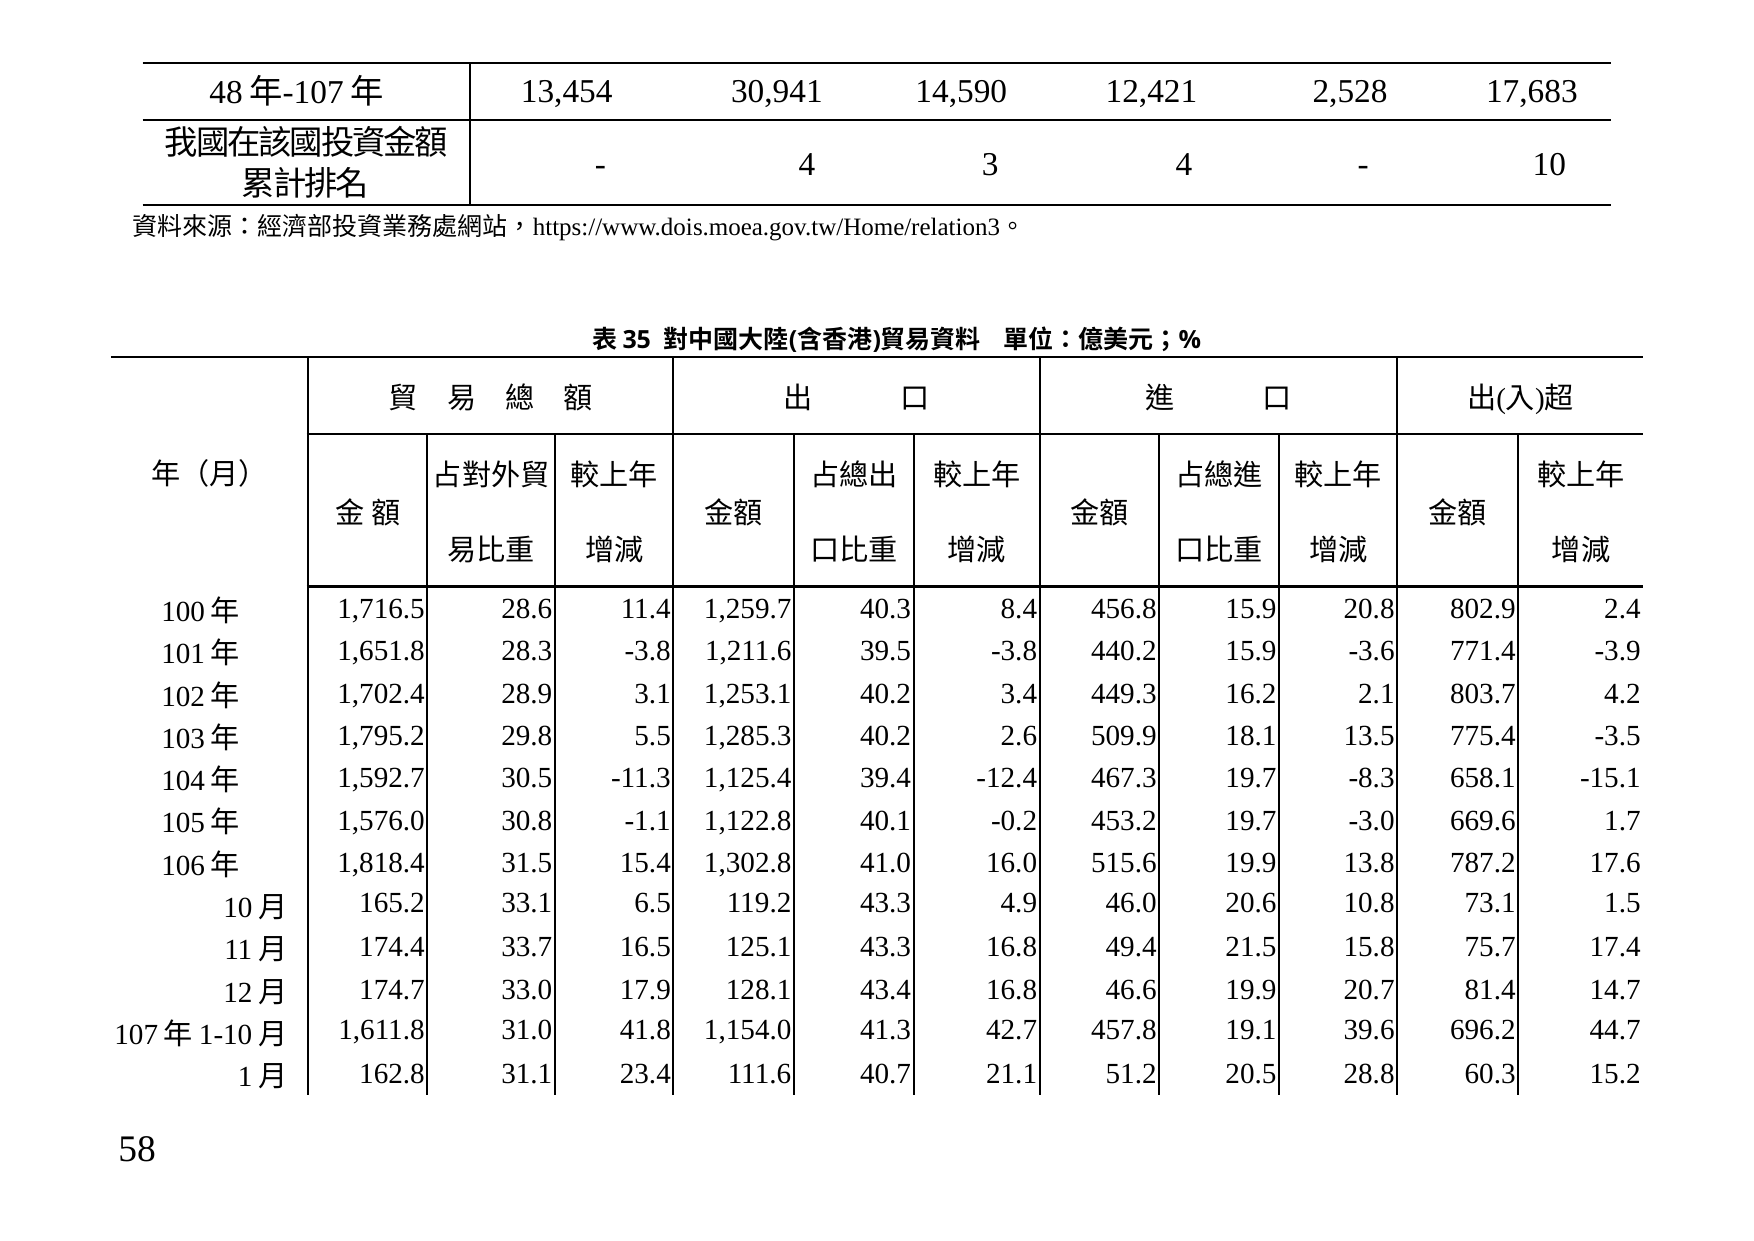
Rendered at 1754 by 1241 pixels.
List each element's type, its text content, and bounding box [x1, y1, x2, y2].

table_cell 40.3 [795, 588, 913, 630]
table_cell 21.1 [915, 1053, 1039, 1095]
table_cell 1,253.1 [674, 672, 793, 714]
table_cell 10月 [111, 884, 307, 926]
table_cell 696.2 [1398, 1010, 1517, 1053]
table_cell 15.2 [1519, 1053, 1643, 1095]
table_cell 金額 [1398, 435, 1517, 585]
table_cell 29.8 [428, 714, 554, 757]
table_cell 17.4 [1519, 926, 1643, 968]
table_cell 28.8 [1280, 1053, 1396, 1095]
table_header 出(入)超 [1398, 358, 1643, 433]
table_cell 16.8 [915, 968, 1039, 1010]
table_cell 46.0 [1041, 884, 1158, 926]
table_cell 20.6 [1160, 884, 1278, 926]
table_cell 11.4 [556, 588, 672, 630]
table_cell 12月 [111, 968, 307, 1010]
table_cell -3.5 [1519, 714, 1643, 757]
table_cell -3.0 [1280, 799, 1396, 841]
table_cell 金額 [1041, 435, 1158, 585]
table_cell -8.3 [1280, 757, 1396, 799]
table_cell -3.9 [1519, 630, 1643, 672]
table_cell 12,421 [1041, 64, 1231, 119]
table_cell 658.1 [1398, 757, 1517, 799]
table_cell 771.4 [1398, 630, 1517, 672]
table_cell 119.2 [674, 884, 793, 926]
table_cell 803.7 [1398, 672, 1517, 714]
table_cell 較上年 增減 [1519, 435, 1643, 585]
table_cell 43.3 [795, 926, 913, 968]
table_cell 11月 [111, 926, 307, 968]
table_cell 31.1 [428, 1053, 554, 1095]
table_cell 104年 [111, 757, 307, 799]
table_cell 5.5 [556, 714, 672, 757]
table_cell 467.3 [1041, 757, 1158, 799]
table_cell 15.9 [1160, 588, 1278, 630]
table_cell 73.1 [1398, 884, 1517, 926]
table_cell 15.8 [1280, 926, 1396, 968]
table_cell 1,125.4 [674, 757, 793, 799]
table_cell -12.4 [915, 757, 1039, 799]
table_cell 456.8 [1041, 588, 1158, 630]
table_cell 30.8 [428, 799, 554, 841]
table_cell 21.5 [1160, 926, 1278, 968]
table_cell 17.6 [1519, 841, 1643, 883]
table_cell 165.2 [309, 884, 426, 926]
table_cell 39.6 [1280, 1010, 1396, 1053]
table_cell 較上年 增減 [915, 435, 1039, 585]
table_header 年（月） [111, 358, 307, 585]
table_cell 103年 [111, 714, 307, 757]
table_cell 占總出口比重 [795, 435, 913, 585]
table_cell 13,454 [471, 64, 660, 119]
table_cell 1,716.5 [309, 588, 426, 630]
table_cell -3.6 [1280, 630, 1396, 672]
table_cell 775.4 [1398, 714, 1517, 757]
table_cell 17.9 [556, 968, 672, 1010]
table_cell 較上年 增減 [1280, 435, 1396, 585]
table_cell 33.1 [428, 884, 554, 926]
table_cell 106年 [111, 841, 307, 883]
table_cell 4.9 [915, 884, 1039, 926]
table_cell 1,592.7 [309, 757, 426, 799]
table_cell 2.6 [915, 714, 1039, 757]
table_cell -1.1 [556, 799, 672, 841]
table_cell 28.3 [428, 630, 554, 672]
table_cell 1,259.7 [674, 588, 793, 630]
table_cell 105年 [111, 799, 307, 841]
table_cell 43.4 [795, 968, 913, 1010]
table_cell 1,795.2 [309, 714, 426, 757]
table_cell -11.3 [556, 757, 672, 799]
table_cell 33.7 [428, 926, 554, 968]
table_cell 31.0 [428, 1010, 554, 1053]
table_cell 669.6 [1398, 799, 1517, 841]
table_cell 13.8 [1280, 841, 1396, 883]
table_cell 1,702.4 [309, 672, 426, 714]
table_cell -3.8 [915, 630, 1039, 672]
table_header 出 口 [674, 358, 1039, 433]
table_cell 31.5 [428, 841, 554, 883]
table_cell 19.7 [1160, 799, 1278, 841]
table_cell 20.5 [1160, 1053, 1278, 1095]
table_cell -0.2 [915, 799, 1039, 841]
table_cell 我國在該國投資金額 累計排名 [143, 121, 469, 204]
table_cell 453.2 [1041, 799, 1158, 841]
table_cell 1,611.8 [309, 1010, 426, 1053]
table_cell 128.1 [674, 968, 793, 1010]
table_cell 41.0 [795, 841, 913, 883]
table_cell 111.6 [674, 1053, 793, 1095]
table_cell 1,154.0 [674, 1010, 793, 1053]
table_cell - [1231, 121, 1421, 204]
table_cell 802.9 [1398, 588, 1517, 630]
table_cell 125.1 [674, 926, 793, 968]
table_cell 2.4 [1519, 588, 1643, 630]
table_cell 20.7 [1280, 968, 1396, 1010]
table_cell 39.5 [795, 630, 913, 672]
table_cell 49.4 [1041, 926, 1158, 968]
table_cell 16.2 [1160, 672, 1278, 714]
table_cell 10 [1421, 121, 1611, 204]
table_cell 40.7 [795, 1053, 913, 1095]
table_cell 1,122.8 [674, 799, 793, 841]
table_cell 75.7 [1398, 926, 1517, 968]
table_cell 18.1 [1160, 714, 1278, 757]
table_cell 3.1 [556, 672, 672, 714]
table_cell 162.8 [309, 1053, 426, 1095]
table_cell 1,651.8 [309, 630, 426, 672]
table_cell 509.9 [1041, 714, 1158, 757]
table_cell 440.2 [1041, 630, 1158, 672]
table_cell 1,285.3 [674, 714, 793, 757]
table_cell 100年 [111, 585, 307, 630]
table_cell 占總進口比重 [1160, 435, 1278, 585]
table_cell 較上年 增減 [556, 435, 672, 585]
table_cell -15.1 [1519, 757, 1643, 799]
table_cell 2,528 [1231, 64, 1421, 119]
table_cell 2.1 [1280, 672, 1396, 714]
table_cell 3 [850, 121, 1041, 204]
table_cell 46.6 [1041, 968, 1158, 1010]
table_cell 1.5 [1519, 884, 1643, 926]
table_cell 449.3 [1041, 672, 1158, 714]
table_cell 14.7 [1519, 968, 1643, 1010]
table_cell 33.0 [428, 968, 554, 1010]
table_cell 13.5 [1280, 714, 1396, 757]
table_header 貿 易 總 額 [309, 358, 672, 433]
table_cell 4.2 [1519, 672, 1643, 714]
table_cell 41.3 [795, 1010, 913, 1053]
table_cell 16.5 [556, 926, 672, 968]
table_cell 40.2 [795, 672, 913, 714]
table_cell 28.6 [428, 588, 554, 630]
table_cell 20.8 [1280, 588, 1396, 630]
table_cell 6.5 [556, 884, 672, 926]
table_cell 1,818.4 [309, 841, 426, 883]
table_cell 19.9 [1160, 841, 1278, 883]
table_cell 515.6 [1041, 841, 1158, 883]
table_cell 19.1 [1160, 1010, 1278, 1053]
table_cell 101年 [111, 630, 307, 672]
table_cell -3.8 [556, 630, 672, 672]
table_cell 39.4 [795, 757, 913, 799]
table_cell 金 額 [309, 435, 426, 585]
table_cell 30.5 [428, 757, 554, 799]
table_cell 10.8 [1280, 884, 1396, 926]
table_cell 48年-107年 [143, 64, 469, 119]
table_cell 107年1-10月 [111, 1010, 307, 1053]
table_cell 30,941 [660, 64, 850, 119]
table_cell 1月 [111, 1053, 307, 1095]
table_cell 15.4 [556, 841, 672, 883]
table_cell 1,576.0 [309, 799, 426, 841]
table_cell 43.3 [795, 884, 913, 926]
table_cell - [471, 121, 660, 204]
table_cell 15.9 [1160, 630, 1278, 672]
table_cell 174.7 [309, 968, 426, 1010]
table_cell 8.4 [915, 588, 1039, 630]
table_cell 17,683 [1421, 64, 1611, 119]
table_cell 19.7 [1160, 757, 1278, 799]
subtitle 表35 對中國大陸(含香港)貿易資料 單位：億美元；% [118, 319, 1636, 356]
table_cell 28.9 [428, 672, 554, 714]
table_cell 16.0 [915, 841, 1039, 883]
table_cell 23.4 [556, 1053, 672, 1095]
table_cell 174.4 [309, 926, 426, 968]
table_cell 金額 [674, 435, 793, 585]
table_cell 81.4 [1398, 968, 1517, 1010]
table_cell 19.9 [1160, 968, 1278, 1010]
table_header 進 口 [1041, 358, 1396, 433]
table_cell 457.8 [1041, 1010, 1158, 1053]
table_cell 41.8 [556, 1010, 672, 1053]
table_cell 51.2 [1041, 1053, 1158, 1095]
table_cell 1,211.6 [674, 630, 793, 672]
table_cell 40.2 [795, 714, 913, 757]
table_cell 16.8 [915, 926, 1039, 968]
table_cell 40.1 [795, 799, 913, 841]
table_cell 1.7 [1519, 799, 1643, 841]
table_cell 4 [1041, 121, 1231, 204]
table_cell 102年 [111, 672, 307, 714]
table_cell 60.3 [1398, 1053, 1517, 1095]
table_cell 787.2 [1398, 841, 1517, 883]
table_cell 42.7 [915, 1010, 1039, 1053]
table_cell 1,302.8 [674, 841, 793, 883]
table_cell 3.4 [915, 672, 1039, 714]
table_cell 占對外貿易比重 [428, 435, 554, 585]
table_cell 14,590 [850, 64, 1041, 119]
table_cell 4 [660, 121, 850, 204]
text 資料來源：經濟部投資業務處網站，https://www.dois.moea.gov.tw/Home/relation3。 [133, 206, 1636, 244]
table_cell 44.7 [1519, 1010, 1643, 1053]
